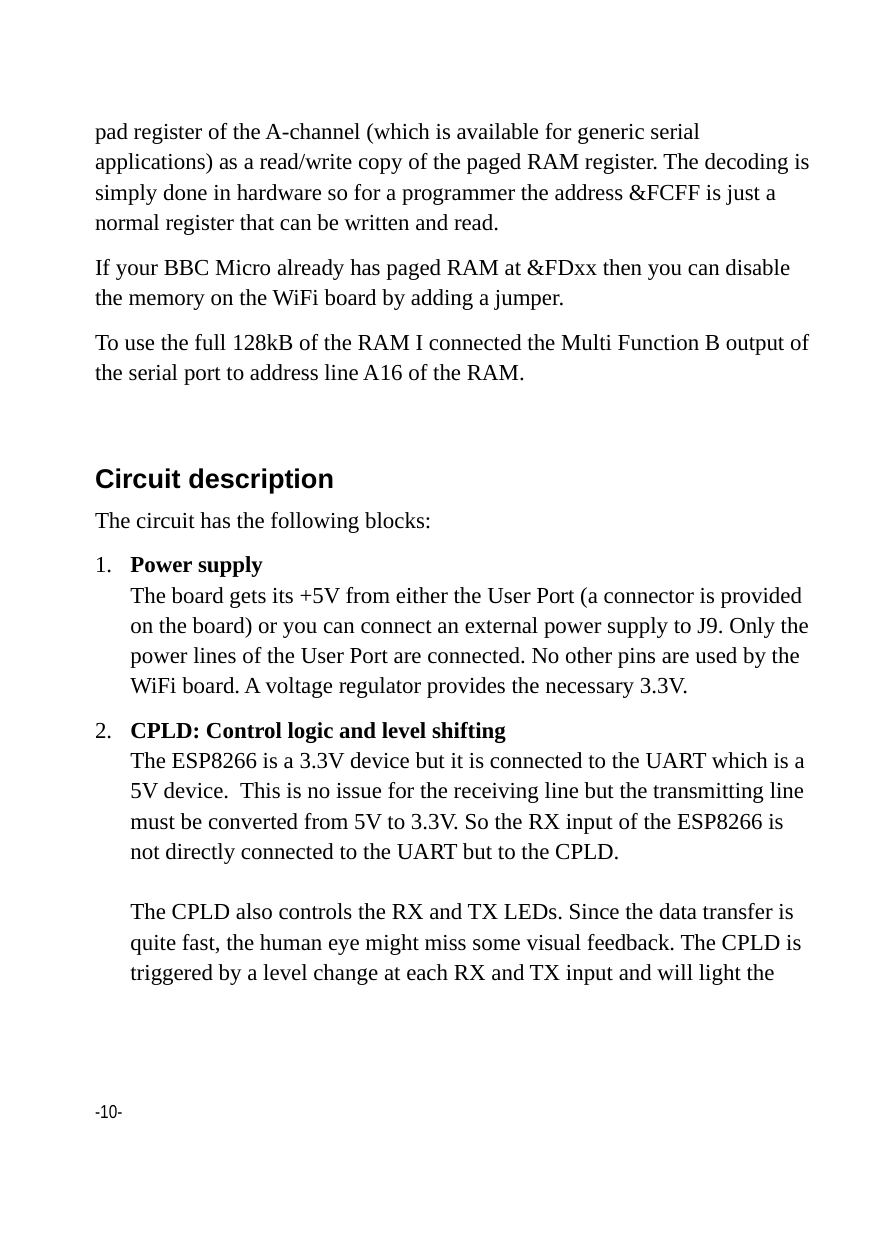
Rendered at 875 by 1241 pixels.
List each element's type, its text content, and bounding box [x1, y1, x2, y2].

list CPLD: Control logic and level shifting The ESP8266 is a 3.3V device but it is connected to the UART which is a 5V device. This is no issue for the receiving line but the transmitting line must be converted from 5V to 3.3V. So the RX input of the ESP8266 is not directly connected to the UART but to the CPLD. The CPLD also controls the RX and TX LEDs. Since the data transfer is quite fast, the human eye might miss some visual feedback. The CPLD is triggered by a level change at each RX and TX input and will light the [95, 717, 815, 985]
text The circuit has the following blocks: [95, 507, 815, 533]
list Power supply The board gets its +5V from either the User Port (a connector is provided on the board) or you can connect an external power supply to J9. Only the power lines of the User Port are connected. No other pins are used by the WiFi board. A voltage regulator provides the necessary 3.3V. [95, 551, 815, 699]
subtitle Circuit description [95, 463, 815, 494]
text If your BBC Micro already has paged RAM at &FDxx then you can disable the memory on the WiFi board by adding a jumper. [95, 253, 815, 310]
text pad register of the A-channel (which is available for generic serial applications) as a read/write copy of the paged RAM register. The decoding is simply done in hardware so for a programmer the address &FCFF is just a normal register that can be written and read. [95, 118, 815, 235]
text To use the full 128kB of the RAM I connected the Multi Function B output of the serial port to address line A16 of the RAM. [95, 328, 815, 385]
